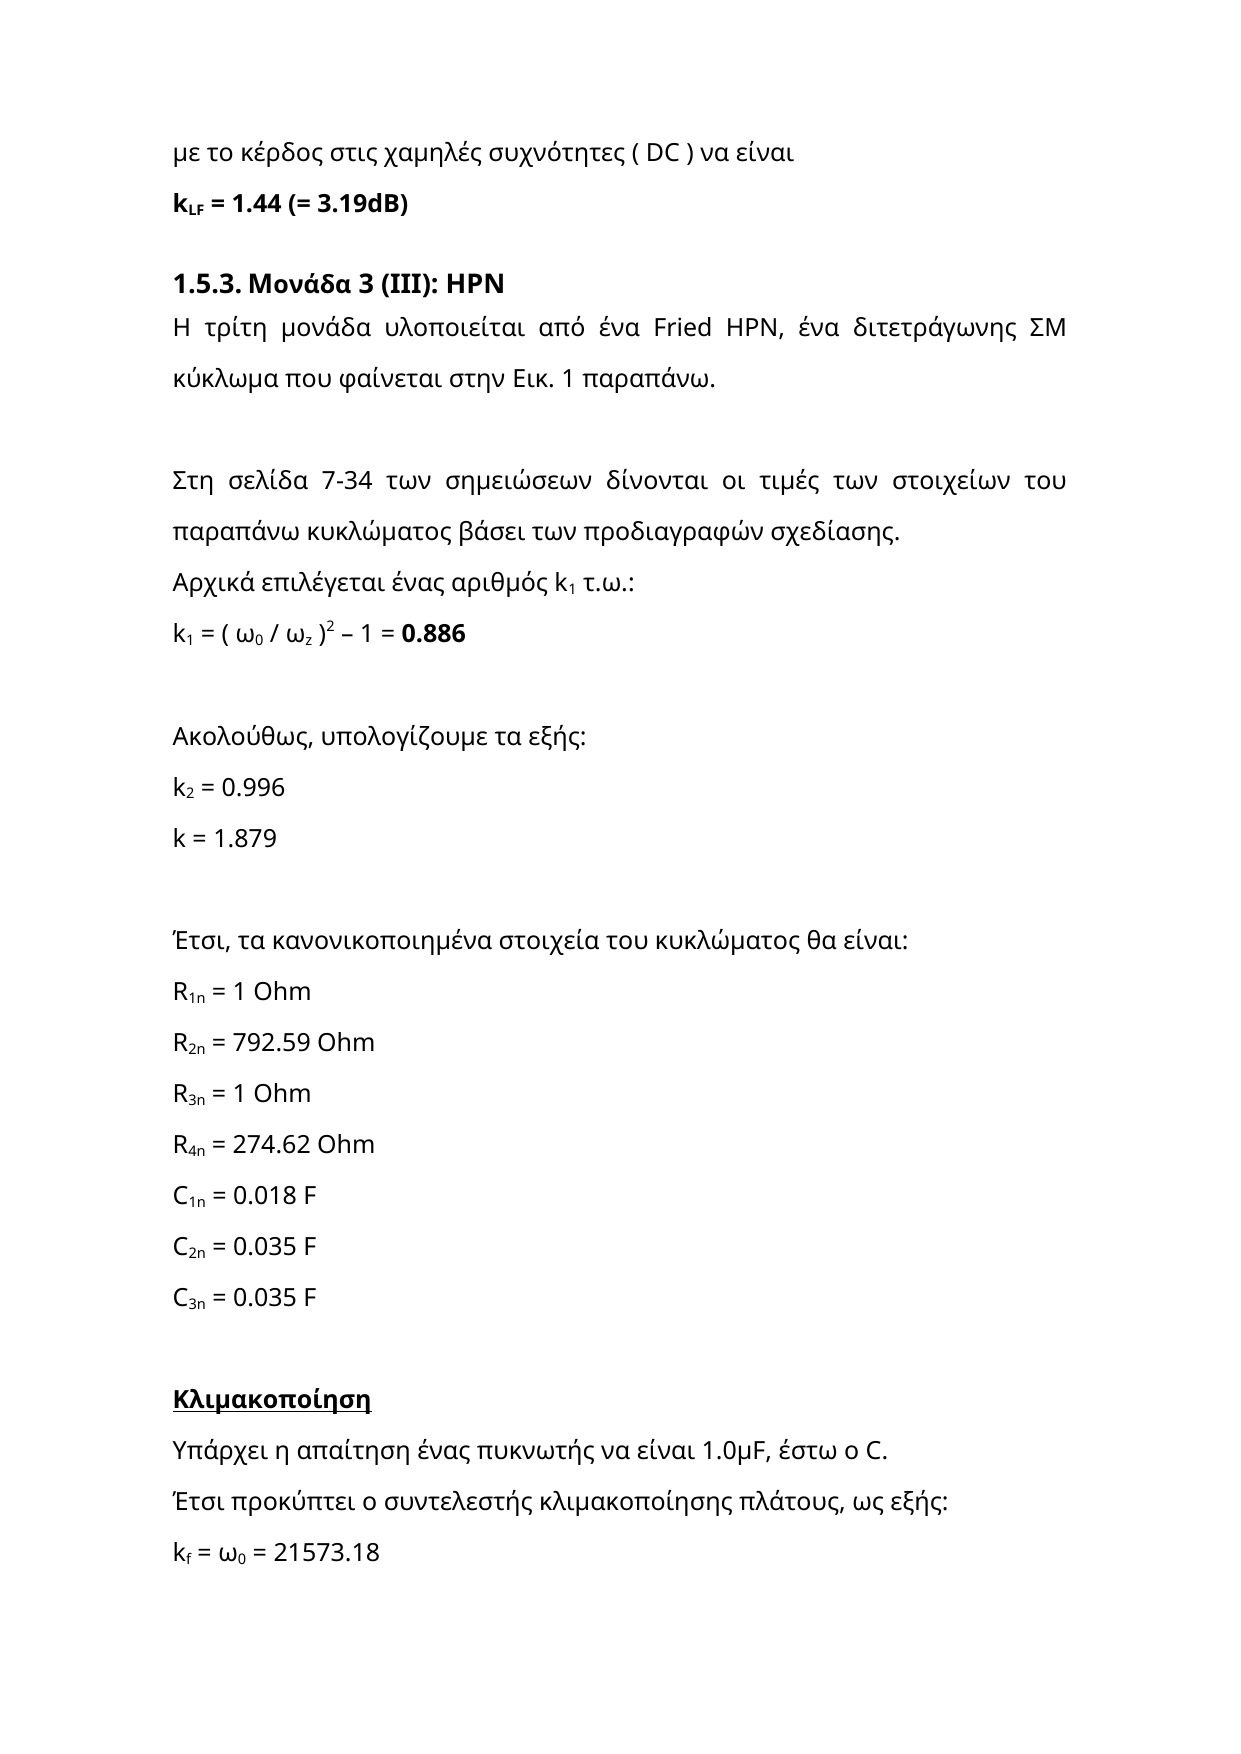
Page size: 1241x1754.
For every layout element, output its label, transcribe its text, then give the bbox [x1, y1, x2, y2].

text k = 1.879 [172, 820, 1068, 854]
text Στη σελίδα 7-34 των σημειώσεων δίνονται οι τιμές των στοιχείων του παραπάνω κυκλώματος βάσει των προδιαγραφών σχεδίασης. [172, 463, 1068, 548]
text R4n = 274.62 Ohm [172, 1127, 1068, 1161]
text R1n = 1 Ohm [172, 973, 1068, 1007]
text με το κέρδος στις χαμηλές συχνότητες ( DC ) να είναι [172, 135, 1068, 169]
text Αρχικά επιλέγεται ένας αριθμός k1 τ.ω.: [172, 565, 1068, 599]
text Έτσι, τα κανονικοποιημένα στοιχεία του κυκλώματος θα είναι: [172, 922, 1068, 956]
text C3n = 0.035 F [172, 1280, 1068, 1314]
text Ακολούθως, υπολογίζουμε τα εξής: [172, 718, 1068, 752]
subtitle Μονάδα 3 (ΙII): HPN [172, 264, 1068, 301]
text kLF = 1.44 (= 3.19dB) [172, 186, 1068, 220]
text Έτσι προκύπτει ο συντελεστής κλιμακοποίησης πλάτους, ως εξής: [172, 1484, 1068, 1518]
text kf = ω0 = 21573.18 [172, 1535, 1068, 1569]
text C2n = 0.035 F [172, 1229, 1068, 1263]
text Κλιμακοποίηση [172, 1382, 1068, 1416]
text R2n = 792.59 Ohm [172, 1024, 1068, 1058]
text C1n = 0.018 F [172, 1178, 1068, 1212]
text R3n = 1 Ohm [172, 1076, 1068, 1109]
text Η τρίτη μονάδα υλοποιείται από ένα Fried HPN, ένα διτετράγωνης ΣΜ κύκλωμα που φαίνεται στην Εικ. 1 παραπάνω. [172, 310, 1068, 395]
text Υπάρχει η απαίτηση ένας πυκνωτής να είναι 1.0μF, έστω ο C. [172, 1433, 1068, 1467]
text k2 = 0.996 [172, 769, 1068, 803]
text k1 = ( ω0 / ωz )2 – 1 = 0.886 [172, 616, 1068, 650]
